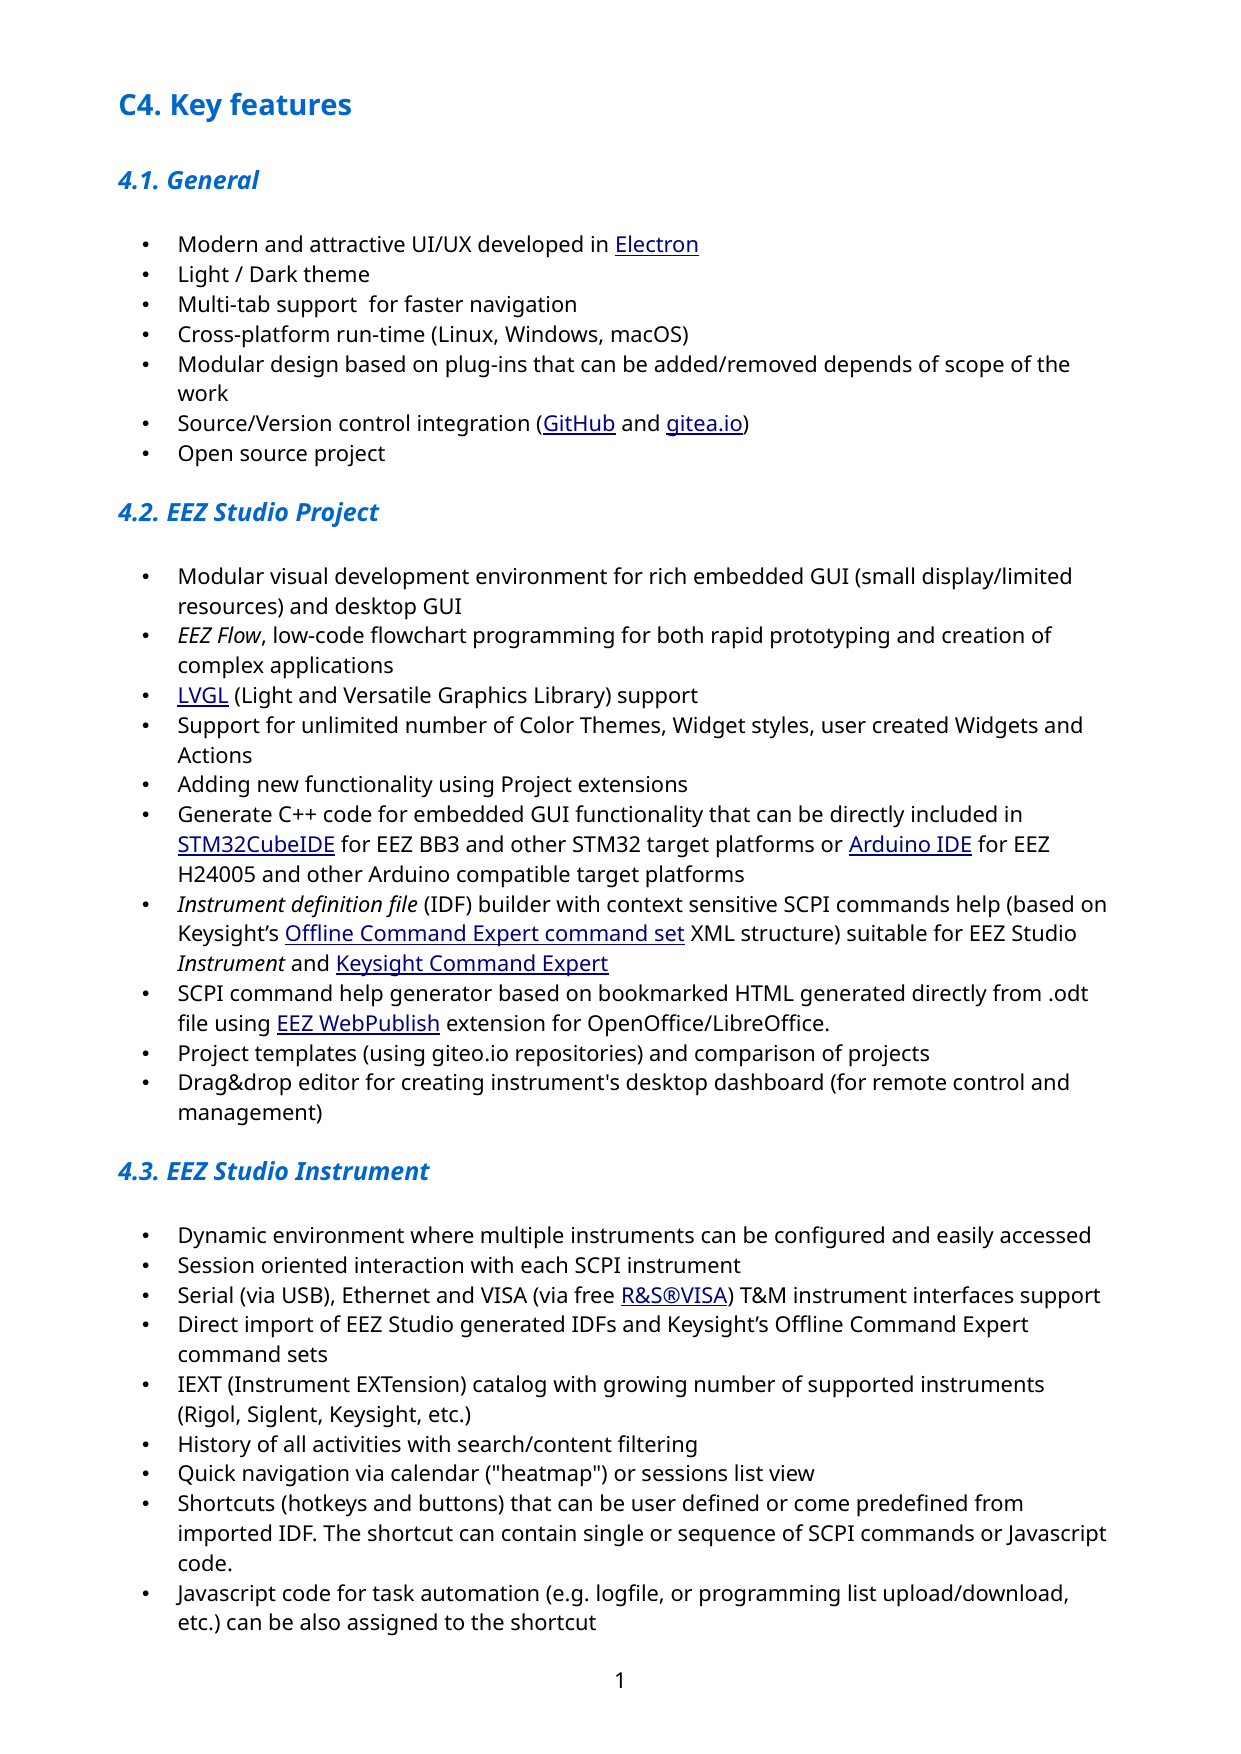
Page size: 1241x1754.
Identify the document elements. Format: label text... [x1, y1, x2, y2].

list Session oriented interaction with each SCPI instrument [142, 1250, 1110, 1279]
list Open source project [142, 438, 1110, 468]
subtitle EEZ Studio Instrument [118, 1153, 1122, 1187]
list LVGL (Light and Versatile Graphics Library) support [142, 680, 1110, 710]
list Project templates (using giteo.io repositories) and comparison of projects [142, 1037, 1110, 1067]
list Support for unlimited number of Color Themes, Widget styles, user created Widgets and Actions [142, 710, 1110, 769]
list Cross-platform run-time (Linux, Windows, macOS) [142, 319, 1110, 348]
list SCPI command help generator based on bookmarked HTML generated directly from .odt file using EEZ WebPublish extension for OpenOffice/LibreOffice. [142, 978, 1110, 1037]
list Adding new functionality using Project extensions [142, 769, 1110, 799]
subtitle General [118, 163, 1122, 197]
list History of all activities with search/content filtering [142, 1428, 1110, 1458]
list Shortcuts (hotkeys and buttons) that can be user defined or come predefined from imported IDF. The shortcut can contain single or sequence of SCPI commands or Javascript code. [142, 1488, 1110, 1577]
list EEZ Flow, low-code flowchart programming for both rapid prototyping and creation of complex applications [142, 620, 1110, 680]
list Instrument definition file (IDF) builder with context sensitive SCPI commands help (based on Keysight’s Offline Command Expert command set XML structure) suitable for EEZ Studio Instrument and Keysight Command Expert [142, 888, 1110, 978]
list Serial (via USB), Ethernet and VISA (via free R&S®VISA) T&M instrument interfaces support [142, 1279, 1110, 1309]
list Modern and attractive UI/UX developed in Electron [142, 229, 1110, 259]
list Direct import of EEZ Studio generated IDFs and Keysight’s Offline Command Expert command sets [142, 1309, 1110, 1369]
subtitle EEZ Studio Project [118, 494, 1122, 528]
list Modular visual development environment for rich embedded GUI (small display/limited resources) and desktop GUI [142, 561, 1110, 620]
list Light / Dark theme [142, 259, 1110, 289]
subtitle Key features [118, 84, 1122, 124]
list Drag&drop editor for creating instrument's desktop dashboard (for remote control and management) [142, 1067, 1110, 1127]
list Modular design based on plug-ins that can be added/removed depends of scope of the work [142, 348, 1110, 408]
list Dynamic environment where multiple instruments can be configured and easily accessed [142, 1220, 1110, 1250]
list IEXT (Instrument EXTension) catalog with growing number of supported instruments (Rigol, Siglent, Keysight, etc.) [142, 1369, 1110, 1428]
list Quick navigation via calendar ("heatmap") or sessions list view [142, 1458, 1110, 1488]
list Source/Version control integration (GitHub and gitea.io) [142, 408, 1110, 438]
list Generate C++ code for embedded GUI functionality that can be directly included in STM32CubeIDE for EEZ BB3 and other STM32 target platforms or Arduino IDE for EEZ H24005 and other Arduino compatible target platforms [142, 799, 1110, 888]
list Multi-tab support for faster navigation [142, 289, 1110, 319]
list Javascript code for task automation (e.g. logfile, or programming list upload/download, etc.) can be also assigned to the shortcut [142, 1577, 1110, 1637]
